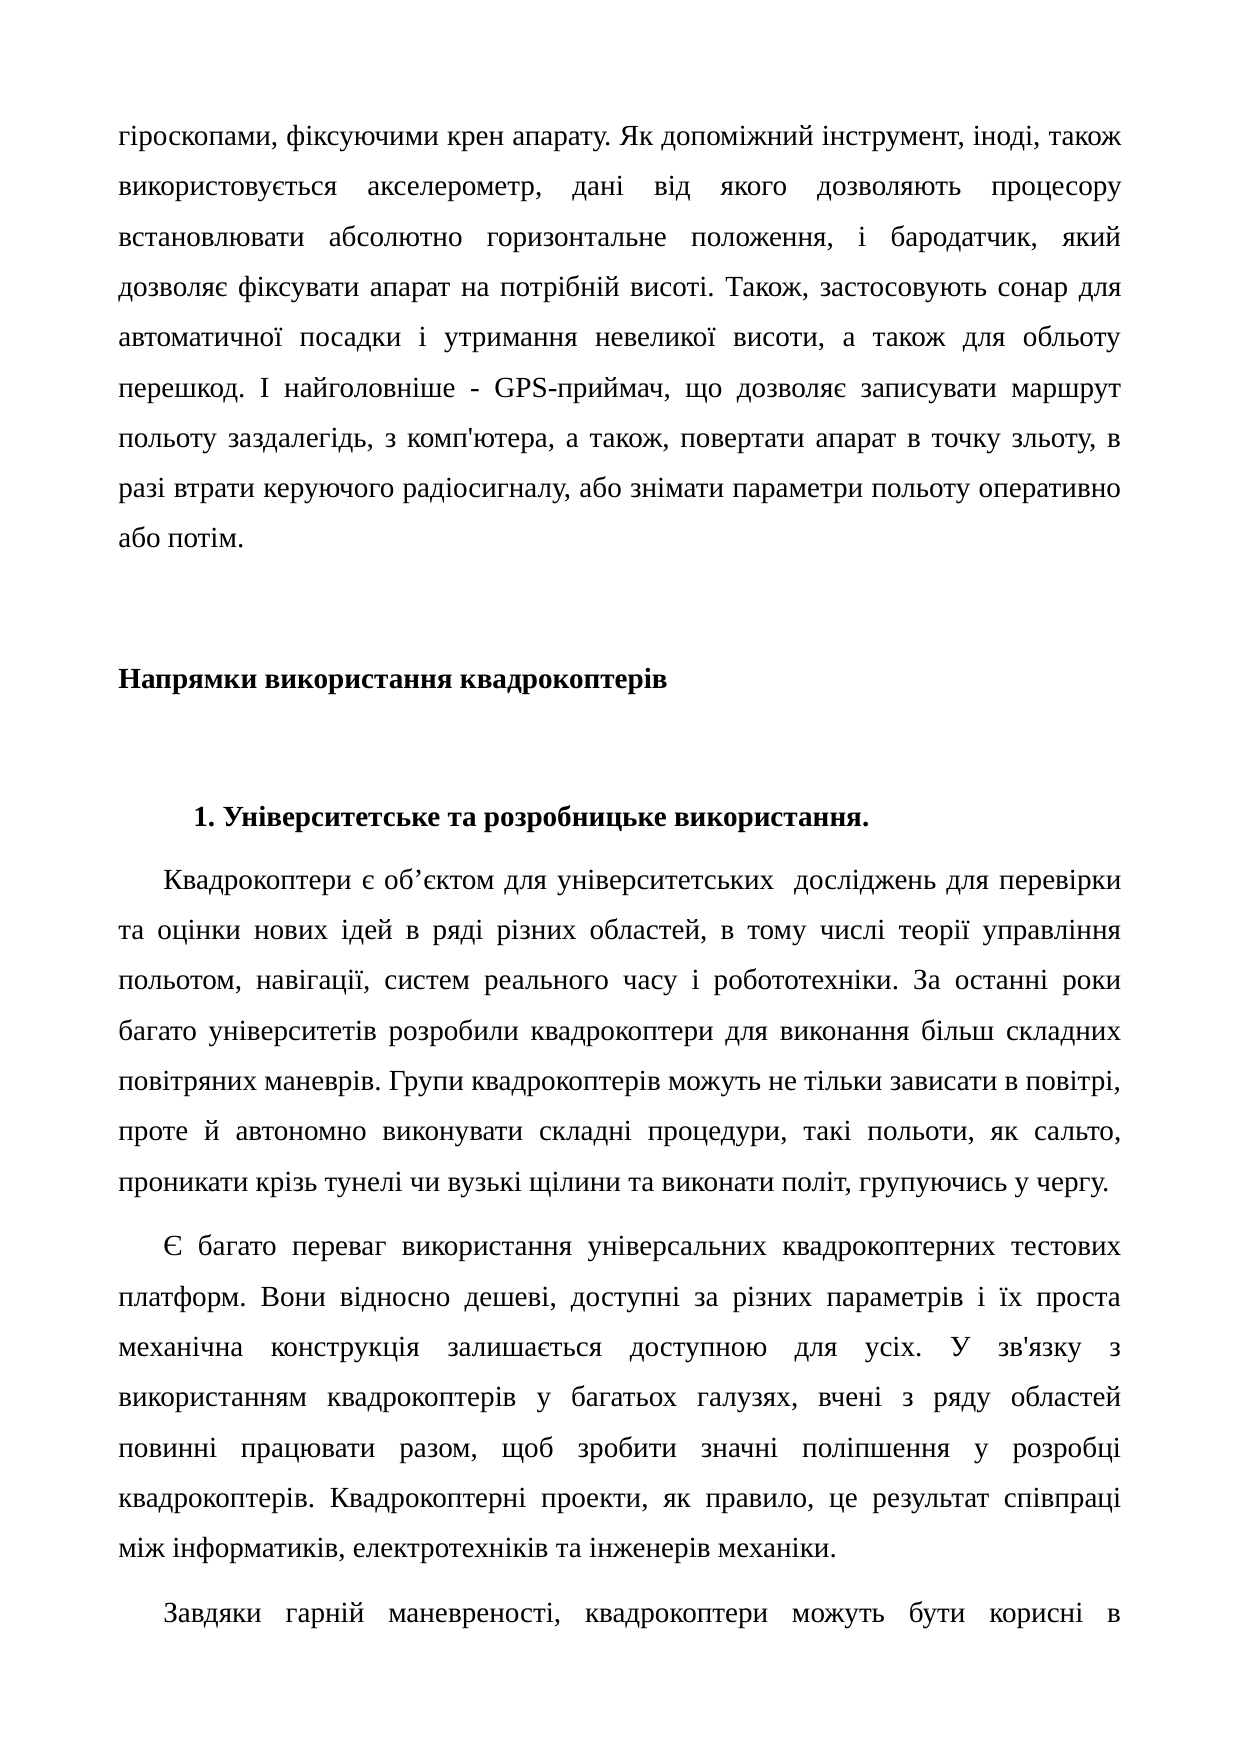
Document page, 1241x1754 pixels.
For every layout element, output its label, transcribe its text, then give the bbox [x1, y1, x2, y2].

text Є багато переваг використання універсальних квадрокоптерних тестових платформ. Вони відносно дешеві, доступні за різних параметрів і їх проста механічна конструкція залишається доступною для усіх. У зв'язку з використанням квадрокоптерів у багатьох галузях, вчені з ряду областей повинні працювати разом, щоб зробити значні поліпшення у розробці квадрокоптерів. Квадрокоптерні проекти, як правило, це результат співпраці між інформатиків, електротехніків та інженерів механіки. [118, 1228, 1122, 1564]
subtitle Напрямки використання квадрокоптерів [118, 661, 1122, 694]
text Завдяки гарній маневреності, квадрокоптери можуть бути корисні в [118, 1595, 1122, 1629]
text гіроскопами, фіксуючими крен апарату. Як допоміжний інструмент, іноді, також використовується акселерометр, дані від якого дозволяють процесору встановлювати абсолютно горизонтальне положення, і бародатчик, який дозволяє фіксувати апарат на потрібній висоті. Також, застосовують сонар для автоматичної посадки і утримання невеликої висоти, а також для обльоту перешкод. І найголовніше - GPS-приймач, що дозволяє записувати маршрут польоту заздалегідь, з комп'ютера, а також, повертати апарат в точку зльоту, в разі втрати керуючого радіосигналу, або знімати параметри польоту оперативно або потім. [118, 118, 1122, 554]
subtitle 1. Університетське та розробницьке використання. [156, 799, 1122, 832]
text Квадрокоптери є об’єктом для університетських досліджень для перевірки та оцінки нових ідей в ряді різних областей, в тому числі теорії управління польотом, навігації, систем реального часу і робототехніки. За останні роки багато університетів розробили квадрокоптери для виконання більш складних повітряних маневрів. Групи квадрокоптерів можуть не тільки зависати в повітрі, проте й автономно виконувати складні процедури, такі польоти, як сальто, проникати крізь тунелі чи вузькі щілини та виконати політ, групуючись у чергу. [118, 862, 1122, 1197]
